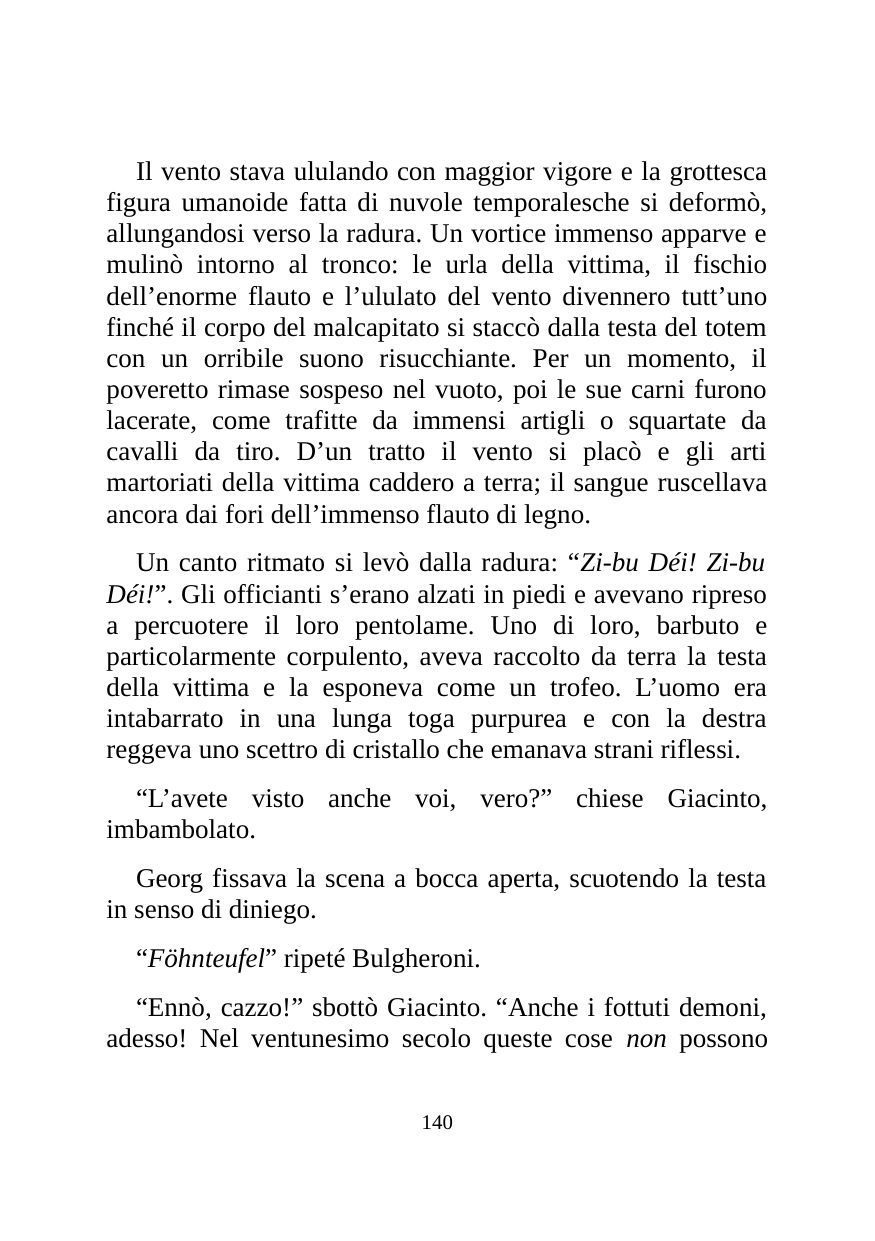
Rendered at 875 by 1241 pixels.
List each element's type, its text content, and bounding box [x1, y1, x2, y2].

text Il vento stava ululando con maggior vigore e la grottesca figura umanoide fatta di nuvole temporalesche si deformò, allungandosi verso la radura. Un vortice immenso apparve e mulinò intorno al tronco: le urla della vittima, il fischio dell’enorme flauto e l’ululato del vento divennero tutt’uno finché il corpo del malcapitato si staccò dalla testa del totem con un orribile suono risucchiante. Per un momento, il poveretto rimase sospeso nel vuoto, poi le sue carni furono lacerate, come trafitte da immensi artigli o squartate da cavalli da tiro. D’un tratto il vento si placò e gli arti martoriati della vittima caddero a terra; il sangue ruscellava ancora dai fori dell’immenso flauto di legno. [106, 155, 768, 529]
text Un canto ritmato si levò dalla radura: “Zi-bu Déi! Zi-bu Déi!”. Gli officianti s’erano alzati in piedi e avevano ripreso a percuotere il loro pentolame. Uno di loro, barbuto e particolarmente corpulento, aveva raccolto da terra la testa della vittima e la esponeva come un trofeo. L’uomo era intabarrato in una lunga toga purpurea e con la destra reggeva uno scettro di cristallo che emanava strani riflessi. [106, 547, 768, 764]
text Georg fissava la scena a bocca aperta, scuotendo la testa in senso di diniego. [106, 862, 768, 924]
text “L’avete visto anche voi, vero?” chiese Giacinto, imbambolato. [106, 782, 768, 844]
text “Ennò, cazzo!” sbottò Giacinto. “Anche i fottuti demoni, adesso! Nel ventunesimo secolo queste cose non possono [106, 991, 768, 1053]
text “Föhnteufel” ripeté Bulgheroni. [106, 942, 768, 973]
